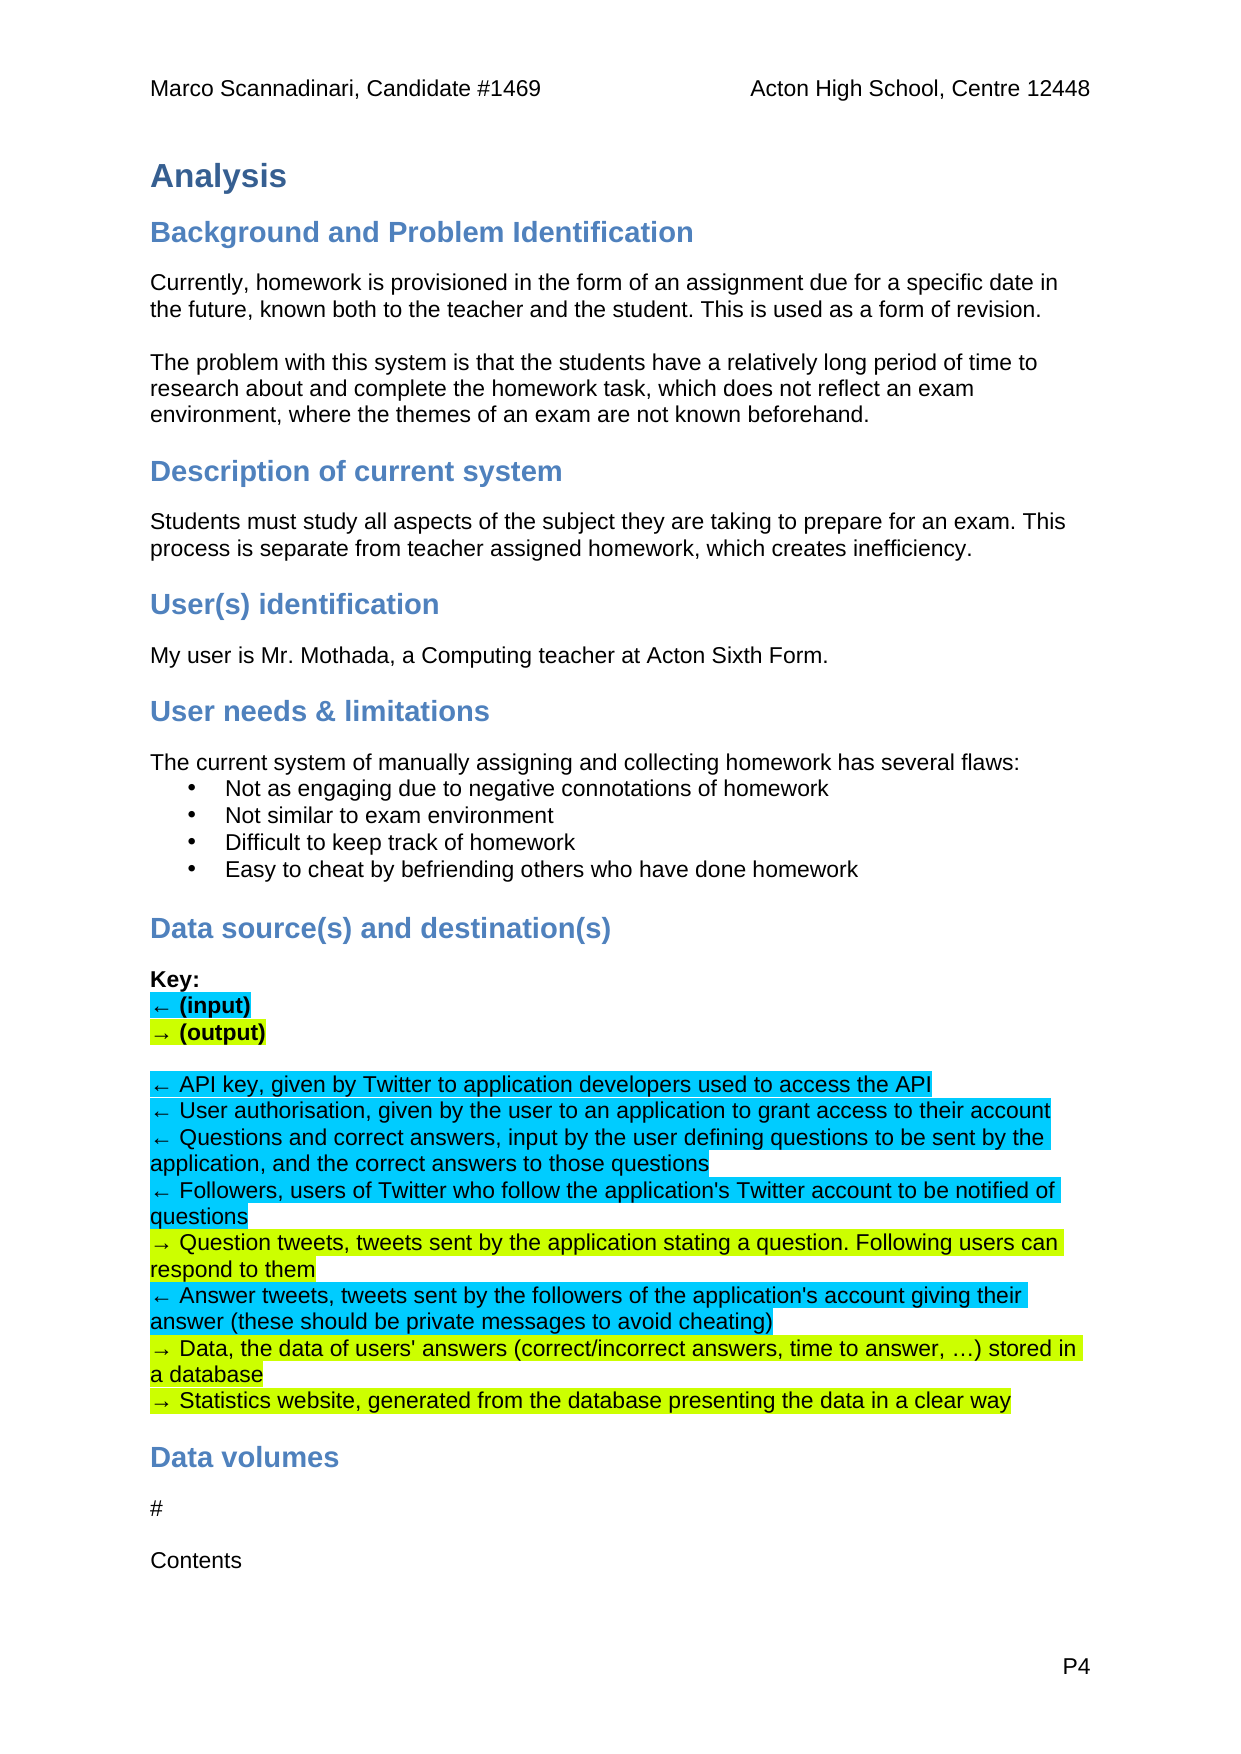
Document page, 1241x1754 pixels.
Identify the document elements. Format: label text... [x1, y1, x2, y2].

text ← Answer tweets, tweets sent by the followers of the application's account giving their answer (these should be private messages to avoid cheating) [150, 1282, 1090, 1335]
text ← API key, given by Twitter to application developers used to access the API [150, 1071, 1090, 1097]
text Key: [150, 966, 1090, 992]
subtitle Background and Problem Identification [150, 215, 1090, 248]
subtitle Data volumes [150, 1440, 1090, 1474]
subtitle User(s) identification [150, 587, 1090, 621]
text → Statistics website, generated from the database presenting the data in a clear way [150, 1387, 1090, 1414]
subtitle User needs & limitations [150, 694, 1090, 728]
text # [150, 1494, 1090, 1521]
subtitle Data source(s) and destination(s) [150, 911, 1090, 945]
text ← User authorisation, given by the user to an application to grant access to their account [150, 1097, 1090, 1124]
text ← Questions and correct answers, input by the user defining questions to be sent by the application, and the correct answers to those questions [150, 1124, 1090, 1177]
subtitle Description of current system [150, 454, 1090, 487]
text ← (input) [150, 992, 1090, 1018]
list Not similar to exam environment [187, 802, 1090, 829]
text My user is Mr. Mothada, a Computing teacher at Acton Sixth Form. [150, 642, 1090, 694]
text Students must study all aspects of the subject they are taking to prepare for an exam. This process is separate from teacher assigned homework, which creates inefficiency. [150, 508, 1090, 561]
text ← Followers, users of Twitter who follow the application's Twitter account to be notified of questions [150, 1177, 1090, 1229]
list Difficult to keep track of homework [187, 829, 1090, 856]
text The current system of manually assigning and collecting homework has several flaws: [150, 749, 1090, 775]
subtitle Analysis [150, 156, 1090, 194]
text → Data, the data of users' answers (correct/incorrect answers, time to answer, …) stored in a database [150, 1335, 1090, 1387]
text → Question tweets, tweets sent by the application stating a question. Following users can respond to them [150, 1229, 1090, 1282]
list Not as engaging due to negative connotations of homework [187, 775, 1090, 802]
list Easy to cheat by befriending others who have done homework [187, 856, 1090, 883]
text → (output) [150, 1018, 1090, 1045]
text The problem with this system is that the students have a relatively long period of time to research about and complete the homework task, which does not reflect an exam environment, where the themes of an exam are not known beforehand. [150, 348, 1090, 427]
text Currently, homework is provisioned in the form of an assignment due for a specific date in the future, known both to the teacher and the student. This is used as a form of revision. [150, 269, 1090, 322]
